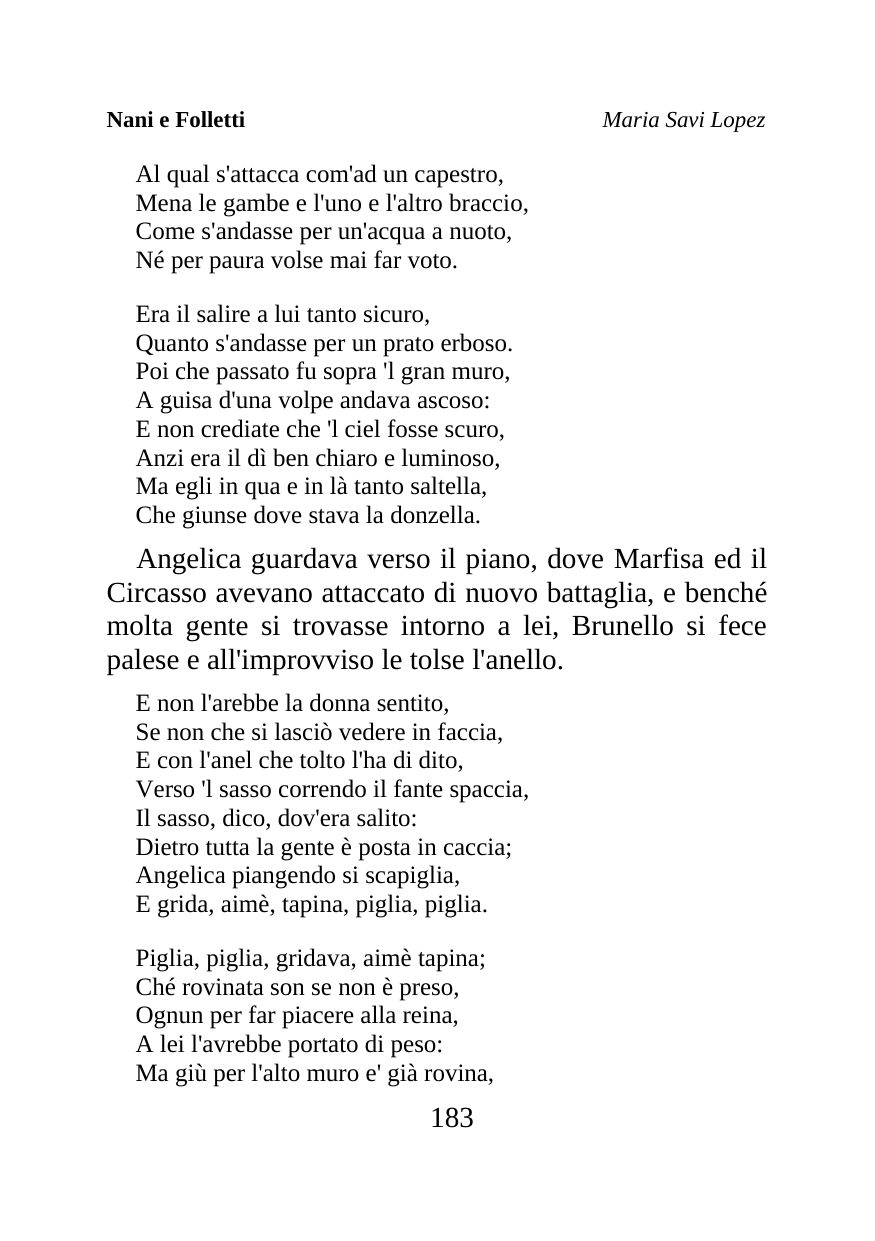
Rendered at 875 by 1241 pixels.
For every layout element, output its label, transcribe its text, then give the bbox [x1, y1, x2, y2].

text Piglia, piglia, gridava, aimè tapina; Ché rovinata son se non è preso, Ognun per far piacere alla reina, A lei l'avrebbe portato di peso: Ma giù per l'alto muro e' già rovina, [135, 943, 768, 1087]
text Angelica guardava verso il piano, dove Marfisa ed il Circasso avevano attaccato di nuovo battaglia, e benché molta gente si trovasse intorno a lei, Brunello si fece palese e all'improvviso le tolse l'anello. [106, 541, 768, 676]
text E non l'arebbe la donna sentito, Se non che si lasciò vedere in faccia, E con l'anel che tolto l'ha di dito, Verso 'l sasso correndo il fante spaccia, Il sasso, dico, dov'era salito: Dietro tutta la gente è posta in caccia; Angelica piangendo si scapiglia, E grida, aimè, tapina, piglia, piglia. [135, 688, 768, 918]
text Era il salire a lui tanto sicuro, Quanto s'andasse per un prato erboso. Poi che passato fu sopra 'l gran muro, A guisa d'una volpe andava ascoso: E non crediate che 'l ciel fosse scuro, Anzi era il dì ben chiaro e luminoso, Ma egli in qua e in là tanto saltella, Che giunse dove stava la donzella. [135, 299, 768, 529]
text Al qual s'attacca com'ad un capestro, Mena le gambe e l'uno e l'altro braccio, Come s'andasse per un'acqua a nuoto, Né per paura volse mai far voto. [135, 159, 768, 274]
